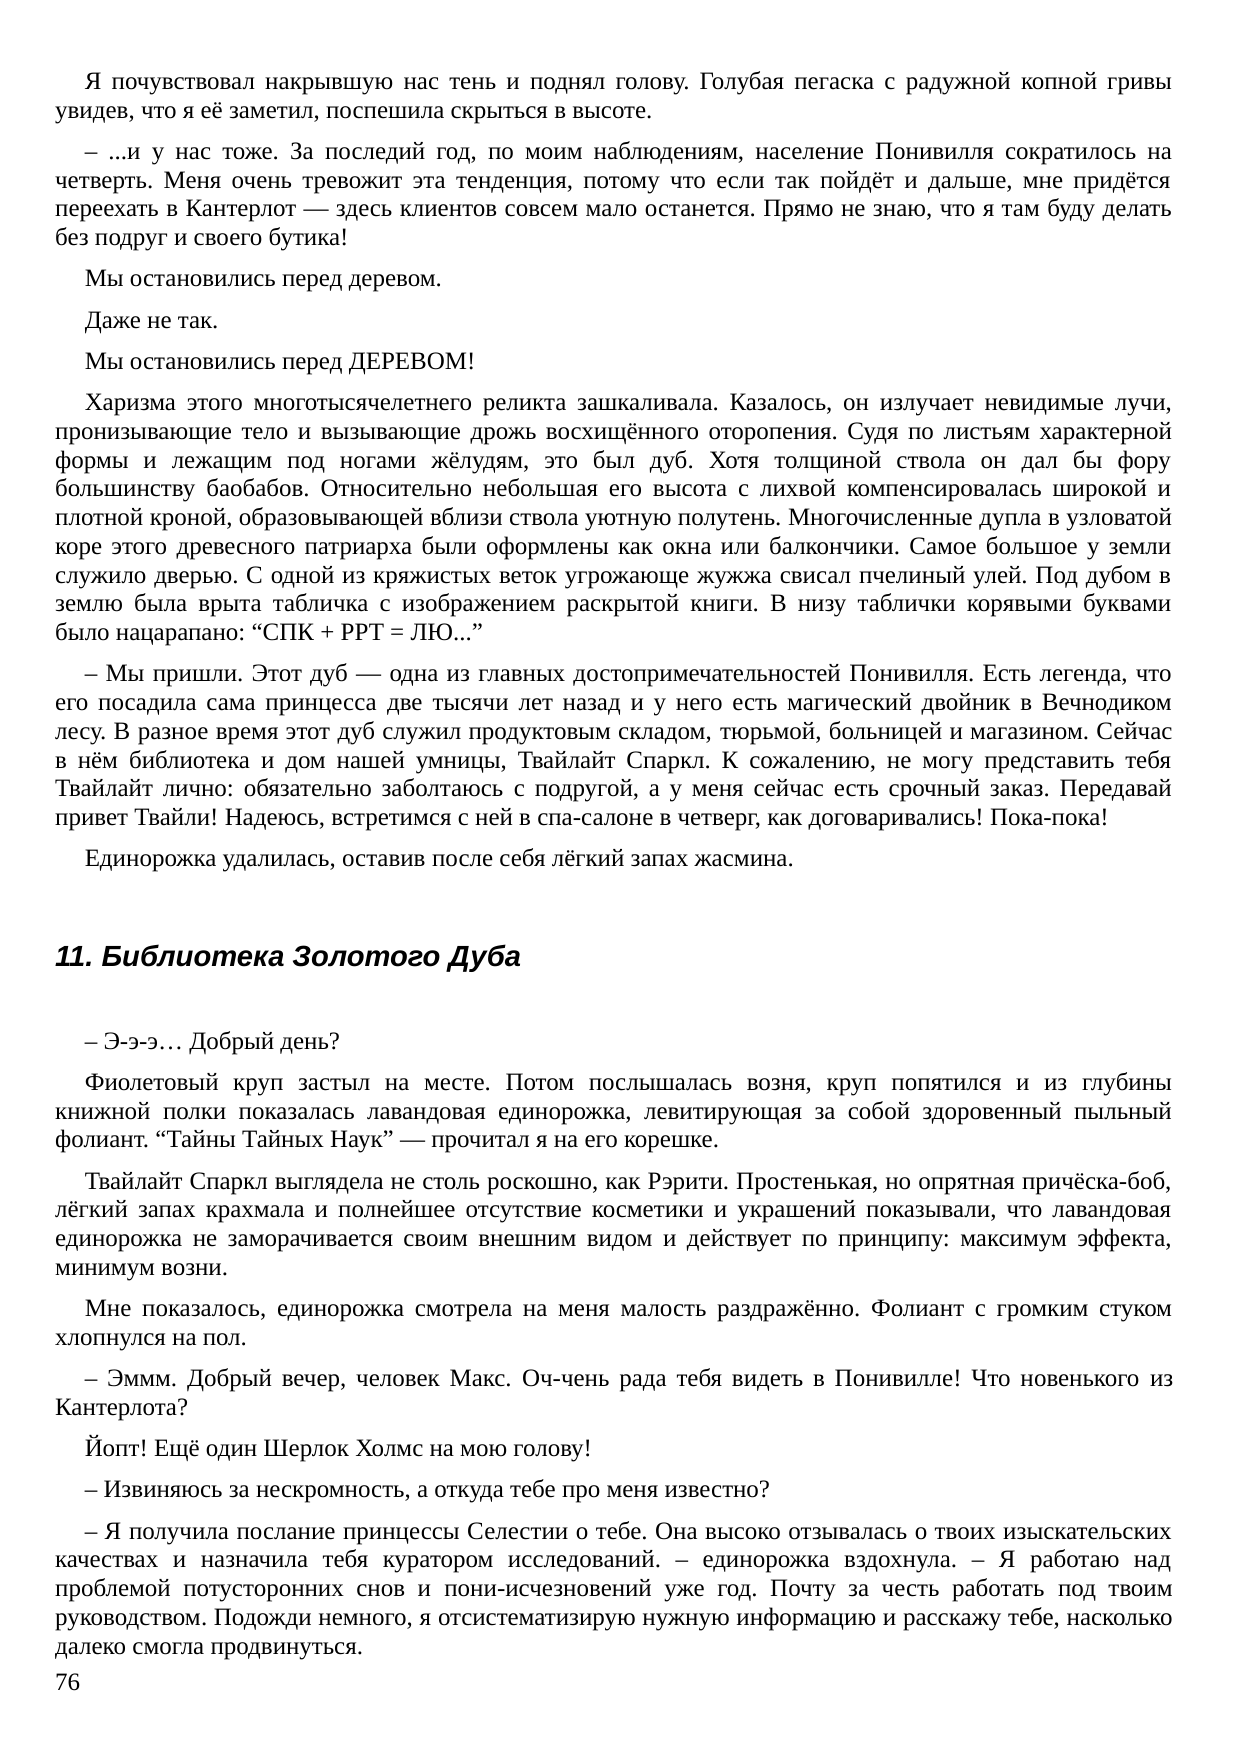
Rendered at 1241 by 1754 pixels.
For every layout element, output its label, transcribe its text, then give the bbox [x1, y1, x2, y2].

text – Извиняюсь за нескромность, а откуда тебе про меня известно? [55, 1474, 1173, 1503]
text Даже не так. [55, 305, 1173, 333]
text – Эммм. Добрый вечер, человек Макс. Оч-чень рада тебя видеть в Понивилле! Что новенького из Кантерлота? [55, 1363, 1173, 1421]
text Харизма этого многотысячелетнего реликта зашкаливала. Казалось, он излучает невидимые лучи, пронизывающие тело и вызывающие дрожь восхищённого оторопения. Судя по листьям характерной формы и лежащим под ногами жёлудям, это был дуб. Хотя толщиной ствола он дал бы фору большинству баобабов. Относительно небольшая его высота с лихвой компенсировалась широкой и плотной кроной, образовывающей вблизи ствола уютную полутень. Многочисленные дупла в узловатой коре этого древесного патриарха были оформлены как окна или балкончики. Самое большое у земли служило дверью. С одной из кряжистых веток угрожающе жужжа свисал пчелиный улей. Под дубом в землю была врыта табличка с изображением раскрытой книги. В низу таблички корявыми буквами было нацарапано: “СПК + РРТ = ЛЮ...” [55, 387, 1173, 646]
text Мне показалось, единорожка смотрела на меня малость раздражённо. Фолиант с громким стуком хлопнулся на пол. [55, 1293, 1173, 1351]
text Мы остановились перед деревом. [55, 263, 1173, 292]
text – Э-э-э… Добрый день? [55, 1026, 1173, 1054]
text – Я получила послание принцессы Селестии о тебе. Она высоко отзывалась о твоих изыскательских качествах и назначила тебя куратором исследований. – единорожка вздохнула. – Я работаю над проблемой потусторонних снов и пони-исчезновений уже год. Почту за честь работать под твоим руководством. Подожди немного, я отсистематизирую нужную информацию и расскажу тебе, насколько далеко смогла продвинуться. [55, 1516, 1173, 1659]
text Единорожка удалилась, оставив после себя лёгкий запах жасмина. [55, 843, 1173, 872]
text – ...и у нас тоже. За последий год, по моим наблюдениям, население Понивилля сократилось на четверть. Меня очень тревожит эта тенденция, потому что если так пойдёт и дальше, мне придётся переехать в Кантерлот — здесь клиентов совсем мало останется. Прямо не знаю, что я там буду делать без подруг и своего бутика! [55, 136, 1173, 251]
text Твайлайт Спаркл выглядела не столь роскошно, как Рэрити. Простенькая, но опрятная причёска-боб, лёгкий запах крахмала и полнейшее отсутствие косметики и украшений показывали, что лавандовая единорожка не заморачивается своим внешним видом и действует по принципу: максимум эффекта, минимум возни. [55, 1166, 1173, 1281]
text – Мы пришли. Этот дуб — одна из главных достопримечательностей Понивилля. Есть легенда, что его посадила сама принцесса две тысячи лет назад и у него есть магический двойник в Вечнодиком лесу. В разное время этот дуб служил продуктовым складом, тюрьмой, больницей и магазином. Сейчас в нём библиотека и дом нашей умницы, Твайлайт Спаркл. К сожалению, не могу представить тебя Твайлайт лично: обязательно заболтаюсь с подругой, а у меня сейчас есть срочный заказ. Передавай привет Твайли! Надеюсь, встретимся с ней в спа-салоне в четверг, как договаривались! Пока-пока! [55, 658, 1173, 831]
text Я почувствовал накрывшую нас тень и поднял голову. Голубая пегаска с радужной копной гривы увидев, что я её заметил, поспешила скрыться в высоте. [55, 66, 1173, 123]
text Фиолетовый круп застыл на месте. Потом послышалась возня, круп попятился и из глубины книжной полки показалась лавандовая единорожка, левитирующая за собой здоровенный пыльный фолиант. “Тайны Тайных Наук” — прочитал я на его корешке. [55, 1067, 1173, 1153]
text Мы остановились перед ДЕРЕВОМ! [55, 346, 1173, 375]
subtitle 11. Библиотека Золотого Дуба [55, 938, 1173, 972]
text Йопт! Ещё один Шерлок Холмс на мою голову! [55, 1433, 1173, 1462]
